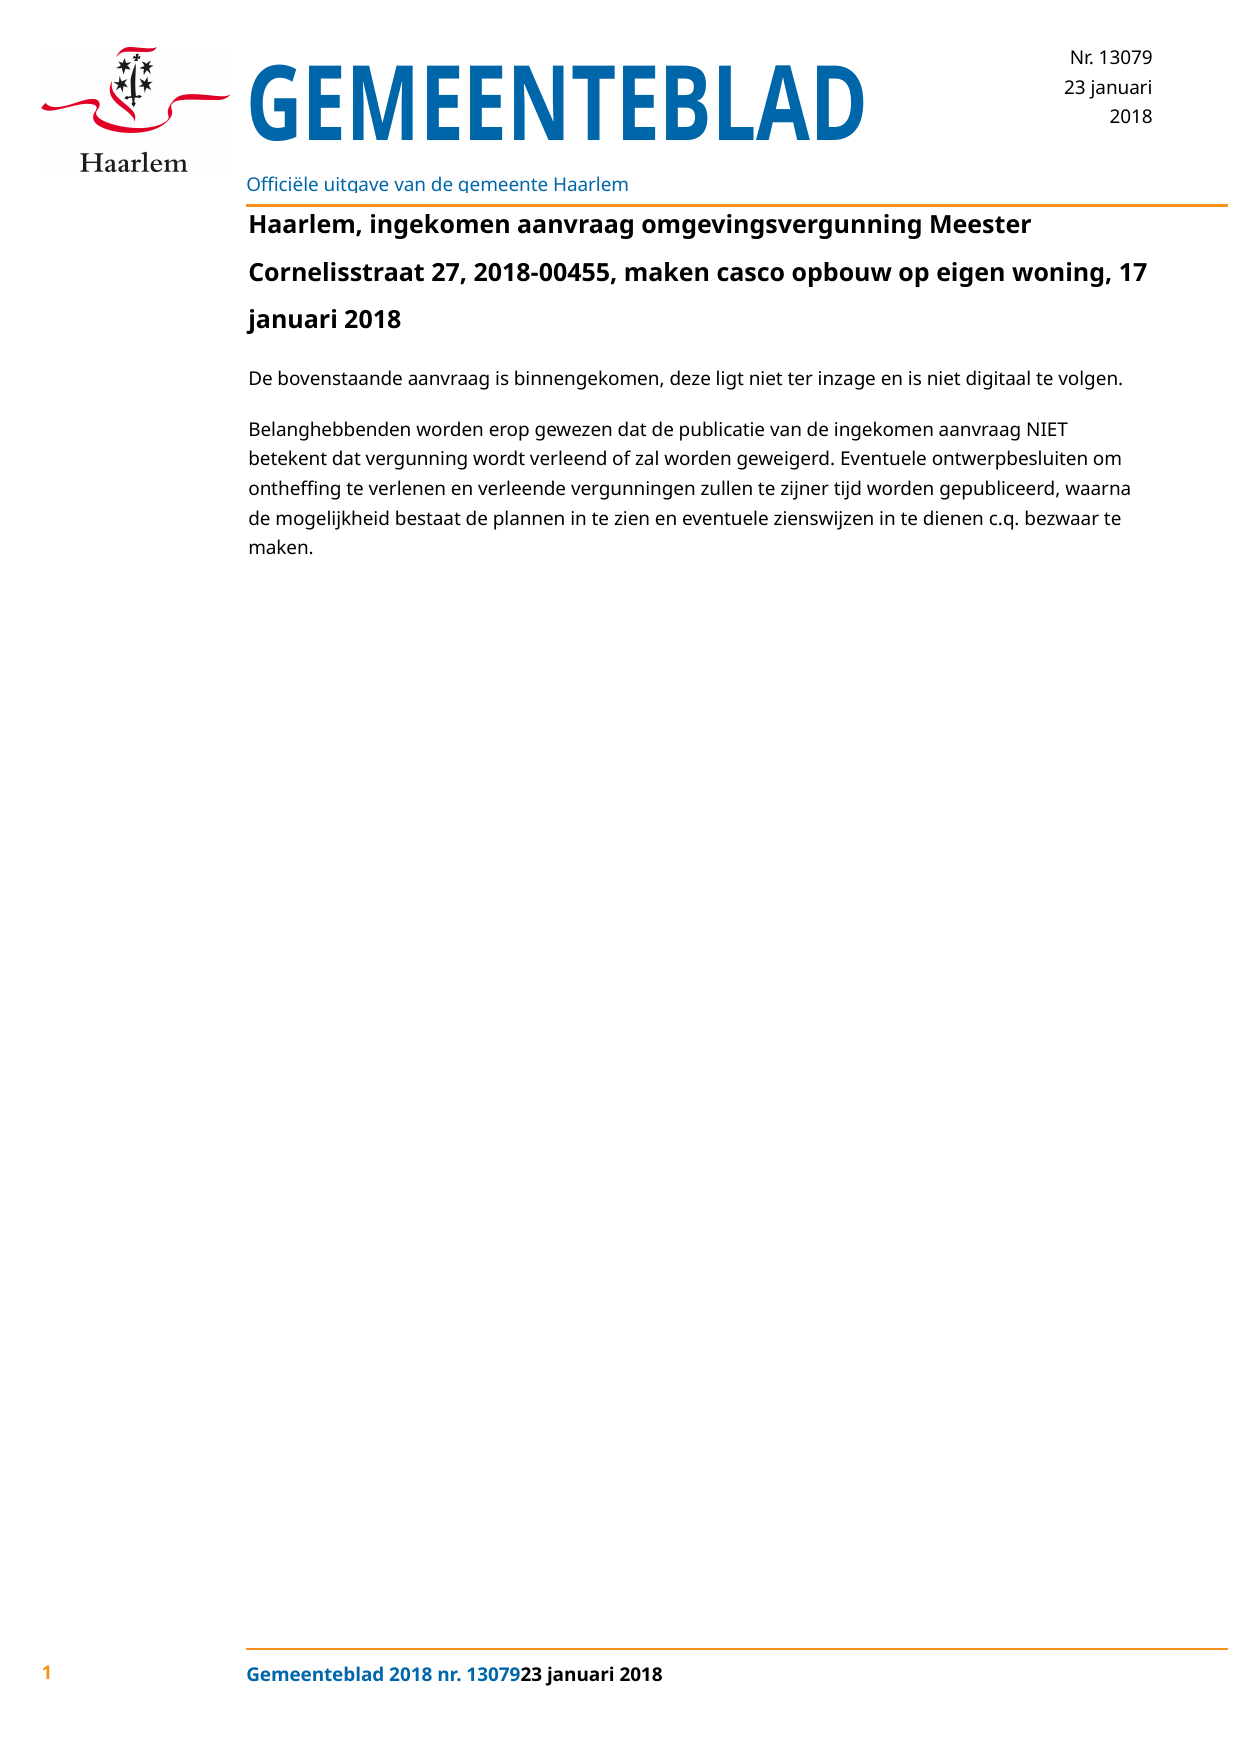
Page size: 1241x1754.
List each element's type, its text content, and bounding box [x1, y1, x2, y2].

text Belanghebbenden worden erop gewezen dat de publicatie van de ingekomen aanvraag NIET betekent dat vergunning wordt verleend of zal worden geweigerd. Eventuele ontwerpbesluiten om ontheffing te verlenen en verleende vergunningen zullen te zijner tijd worden gepubliceerd, waarna de mogelijkheid bestaat de plannen in te zien en eventuele zienswijzen in te dienen c.q. bezwaar te maken. [248, 416, 1152, 560]
picture [41, 47, 231, 172]
text De bovenstaande aanvraag is binnengekomen, deze ligt niet ter inzage en is niet digitaal te volgen. [248, 366, 1152, 391]
text Haarlem, ingekomen aanvraag omgevingsvergunning Meester Cornelisstraat 27, 2018-00455, maken casco opbouw op eigen woning, 17 januari 2018 [248, 207, 1152, 336]
